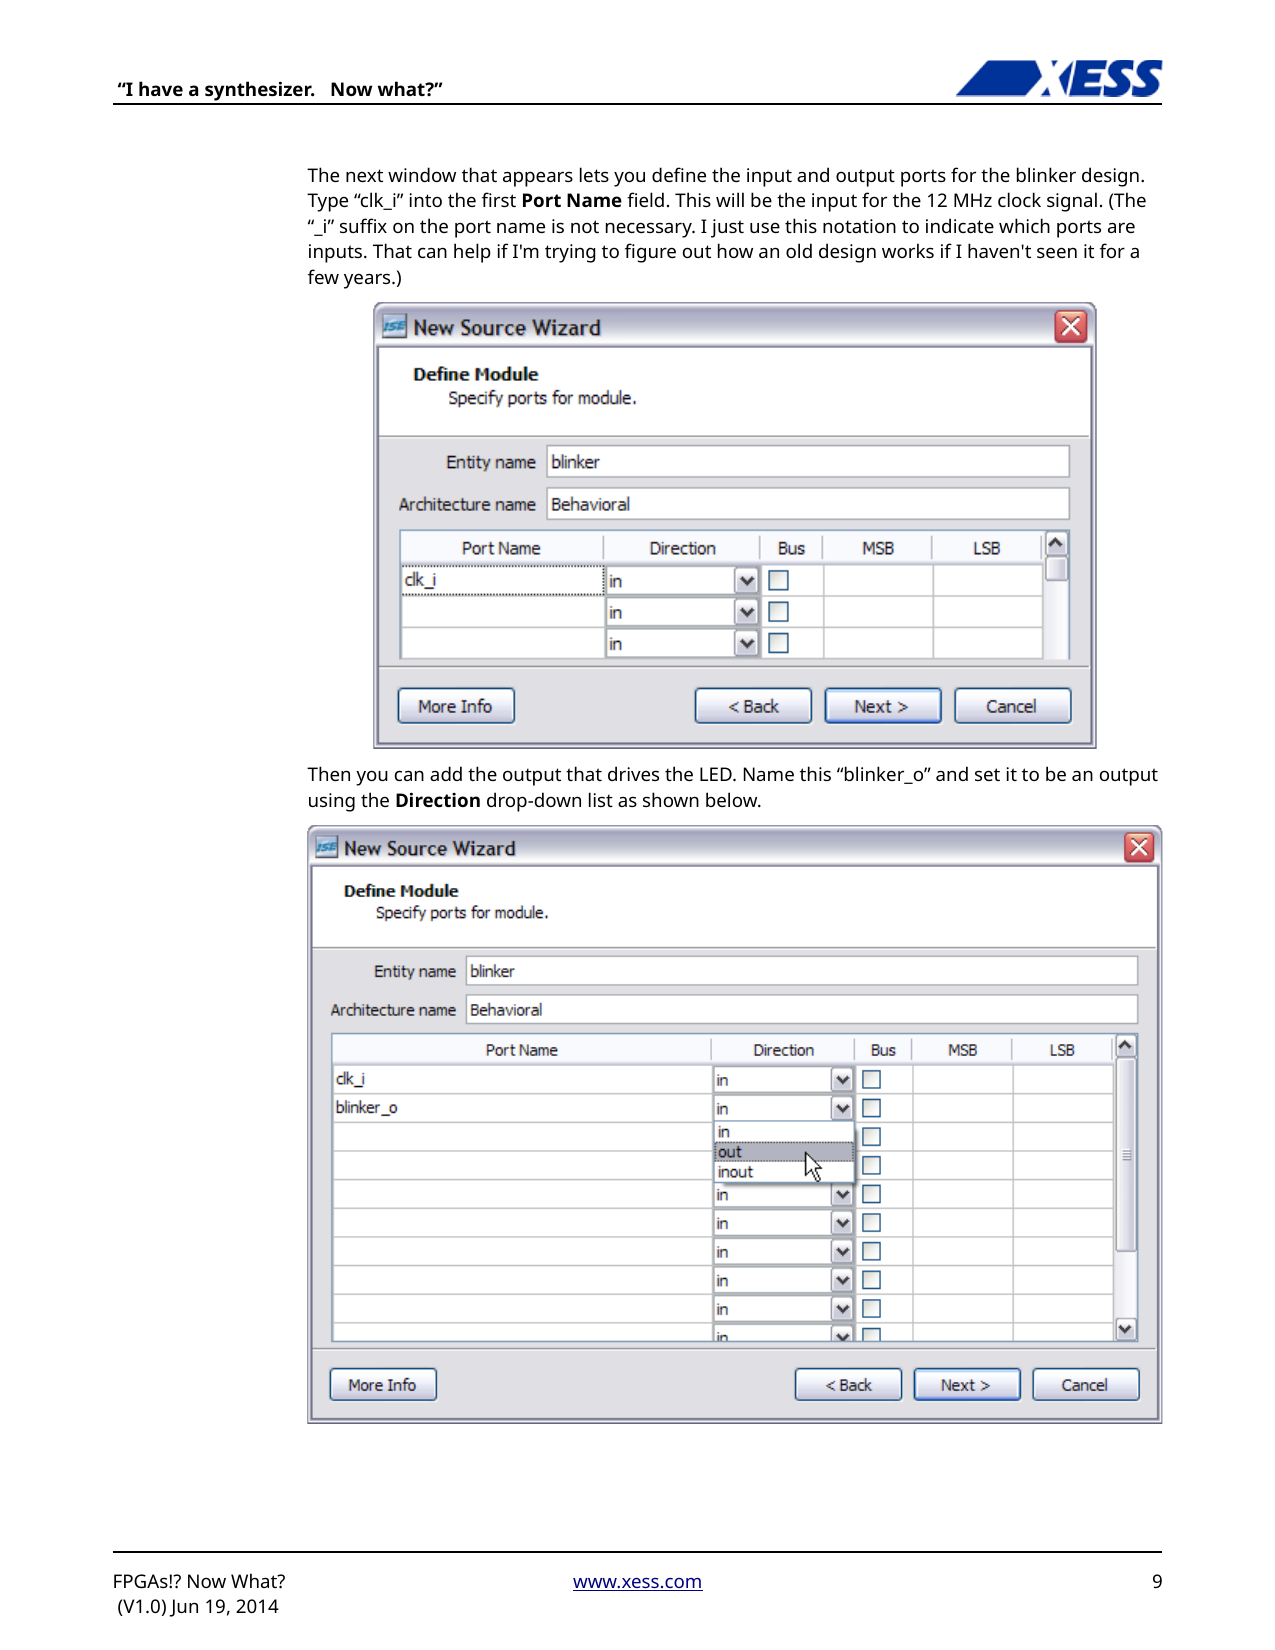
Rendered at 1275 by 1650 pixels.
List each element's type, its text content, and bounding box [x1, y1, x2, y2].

text The next window that appears lets you define the input and output ports for the blinker design. Type “clk_i” into the first Port Name field. This will be the input for the 12 MHz clock signal. (The “_i” suffix on the port name is not necessary. I just use this notation to indicate which ports are inputs. That can help if I'm trying to figure out how an old design works if I haven't seen it for a few years.) [307, 162, 1162, 289]
text Then you can add the output that drives the LED. Name this “blinker_o” and set it to be an output using the Direction drop-down list as shown below. [307, 761, 1162, 812]
picture [955, 60, 1163, 97]
picture [307, 825, 1163, 1424]
picture [373, 302, 1097, 749]
